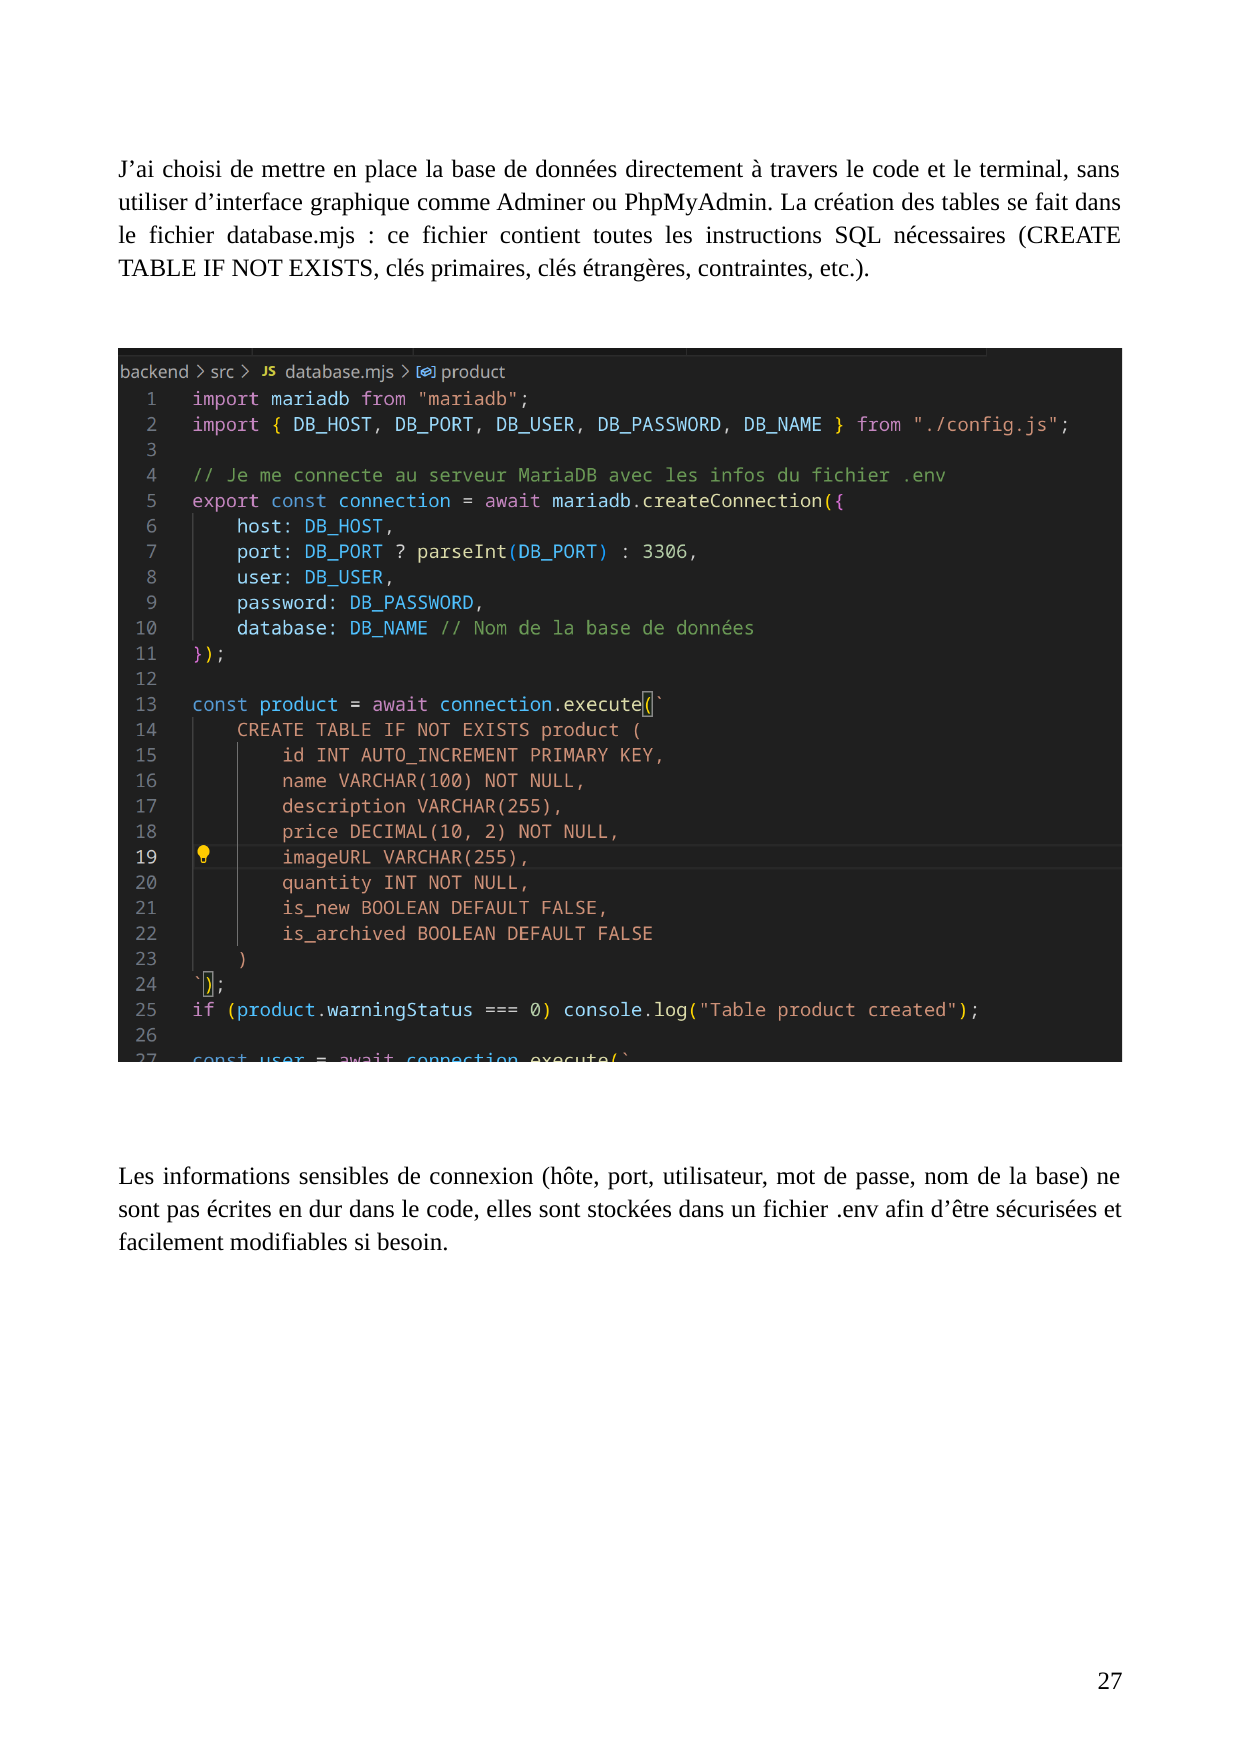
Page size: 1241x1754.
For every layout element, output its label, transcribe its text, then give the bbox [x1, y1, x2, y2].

text Les informations sensibles de connexion (hôte, port, utilisateur, mot de passe, nom de la base) ne sont pas écrites en dur dans le code, elles sont stockées dans un fichier .env afin d’être sécurisées et facilement modifiables si besoin. [118, 1161, 1122, 1256]
picture [118, 348, 1123, 1062]
text J’ai choisi de mettre en place la base de données directement à travers le code et le terminal, sans utiliser d’interface graphique comme Adminer ou PhpMyAdmin. La création des tables se fait dans le fichier database.mjs : ce fichier contient toutes les instructions SQL nécessaires (CREATE TABLE IF NOT EXISTS, clés primaires, clés étrangères, contraintes, etc.). [118, 154, 1122, 282]
